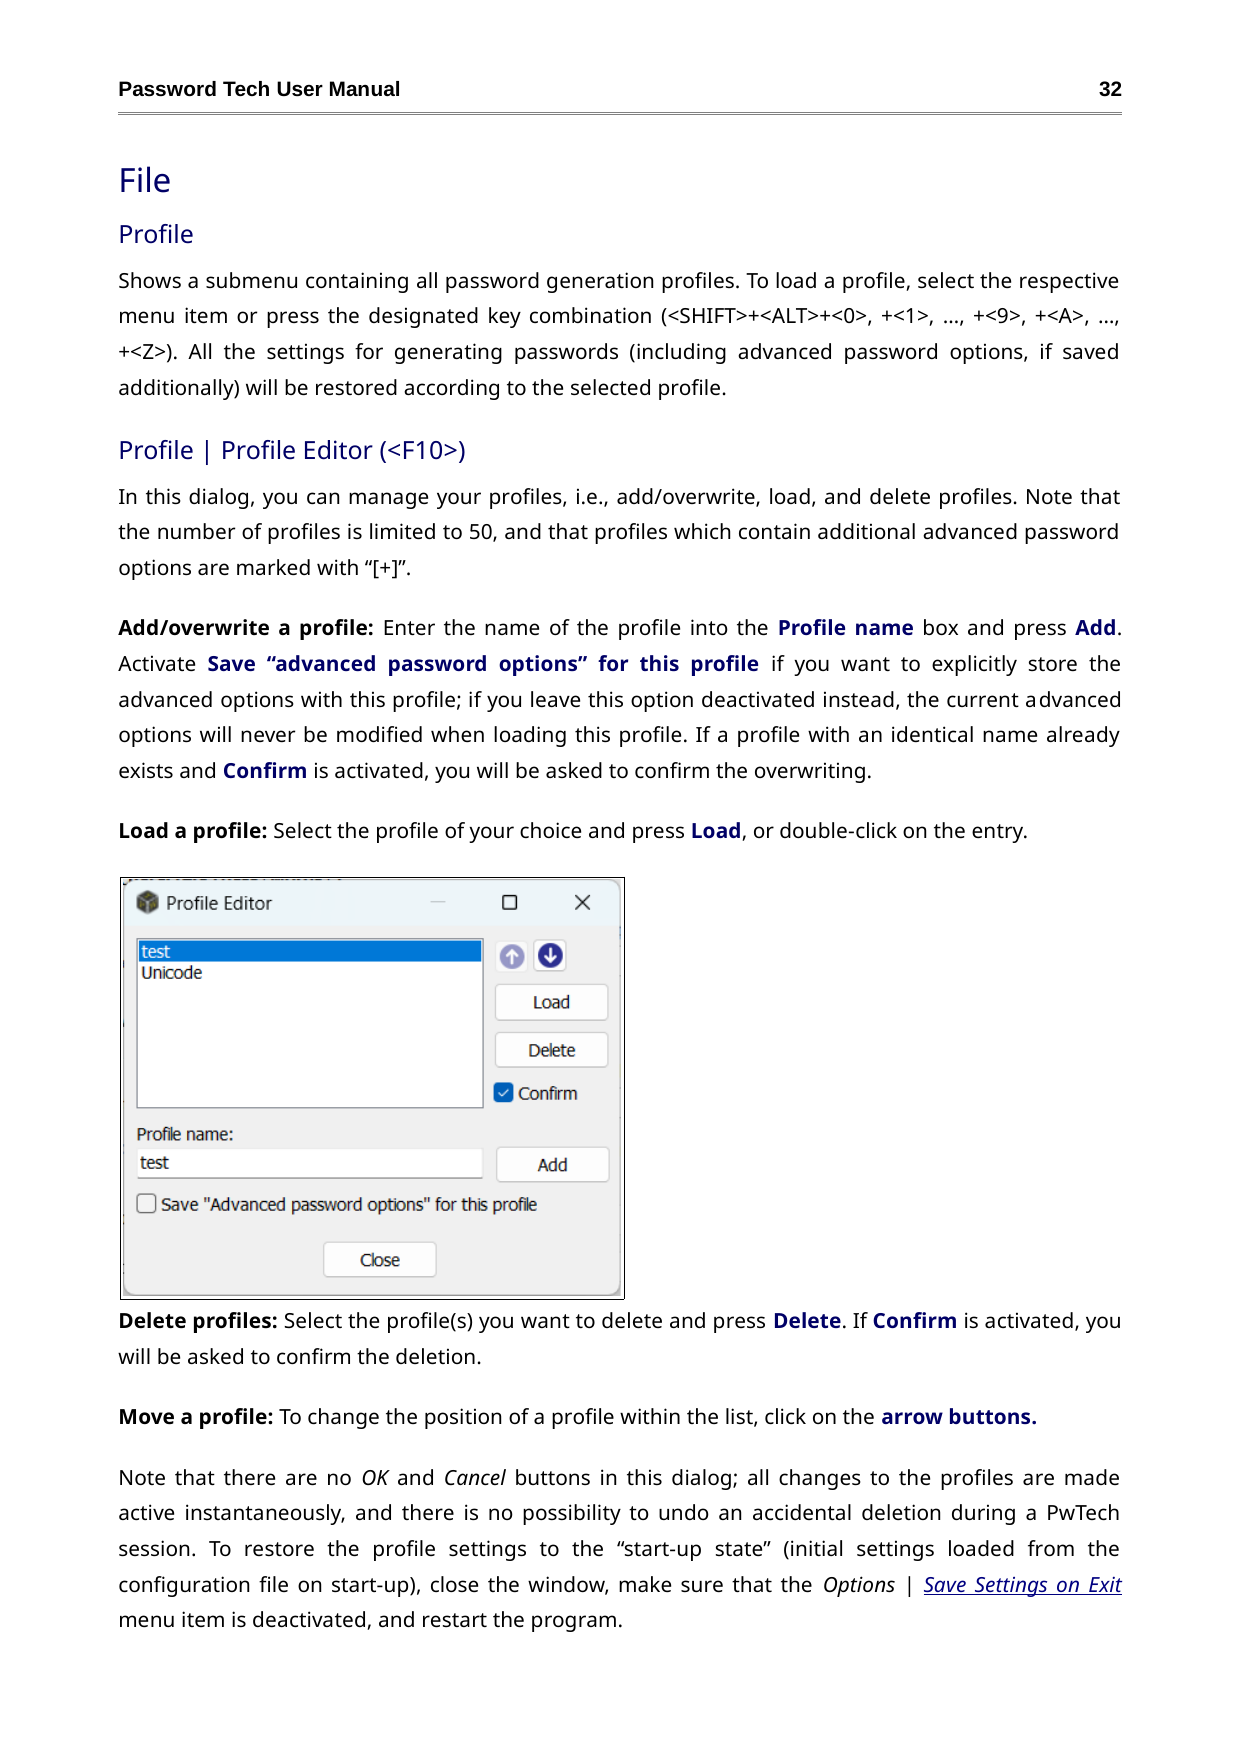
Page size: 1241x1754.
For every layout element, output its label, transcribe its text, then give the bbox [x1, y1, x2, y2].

text Move a profile: To change the position of a profile within the list, click on the arrow buttons. [118, 1402, 1122, 1431]
text Delete profiles: Select the profile(s) you want to delete and press Delete. If Confirm is activated, you will be asked to confirm the deletion. [118, 1296, 1122, 1370]
text Load a profile: Select the profile of your choice and press Load, or double-click on the entry. [118, 816, 1122, 845]
subtitle Profile | Profile Editor (<F10>) [118, 433, 1122, 467]
text Note that there are no OK and Cancel buttons in this dialog; all changes to the profiles are made active instantaneously, and there is no possibility to undo an accidental deletion during a PwTech session. To restore the profile settings to the “start-up state” (initial settings loaded from the configuration file on start-up), close the window, make sure that the Options | Save Settings on Exit menu item is deactivated, and restart the program. [118, 1463, 1122, 1634]
text Add/overwrite a profile: Enter the name of the profile into the Profile name box and press Add. Activate Save “advanced password options” for this profile if you want to explicitly store the advanced options with this profile; if you leave this option deactivated instead, the current advanced options will never be modified when loading this profile. If a profile with an identical name already exists and Confirm is activated, you will be asked to confirm the overwriting. [118, 613, 1122, 784]
subtitle File [118, 156, 1122, 202]
text Shows a submenu containing all password generation profiles. To load a profile, select the respective menu item or press the designated key combination (<SHIFT>+<ALT>+<0>, +<1>, …, +<9>, +<A>, …, +<Z>). All the settings for generating passwords (including advanced password options, if saved additionally) will be restored according to the selected profile. [118, 266, 1122, 401]
subtitle Profile [118, 217, 1122, 251]
text In this dialog, you can manage your profiles, i.e., add/overwrite, load, and delete profiles. Note that the number of profiles is limited to 50, and that profiles which contain additional advanced password options are marked with “[+]”. [118, 482, 1122, 581]
picture [123, 879, 621, 1296]
